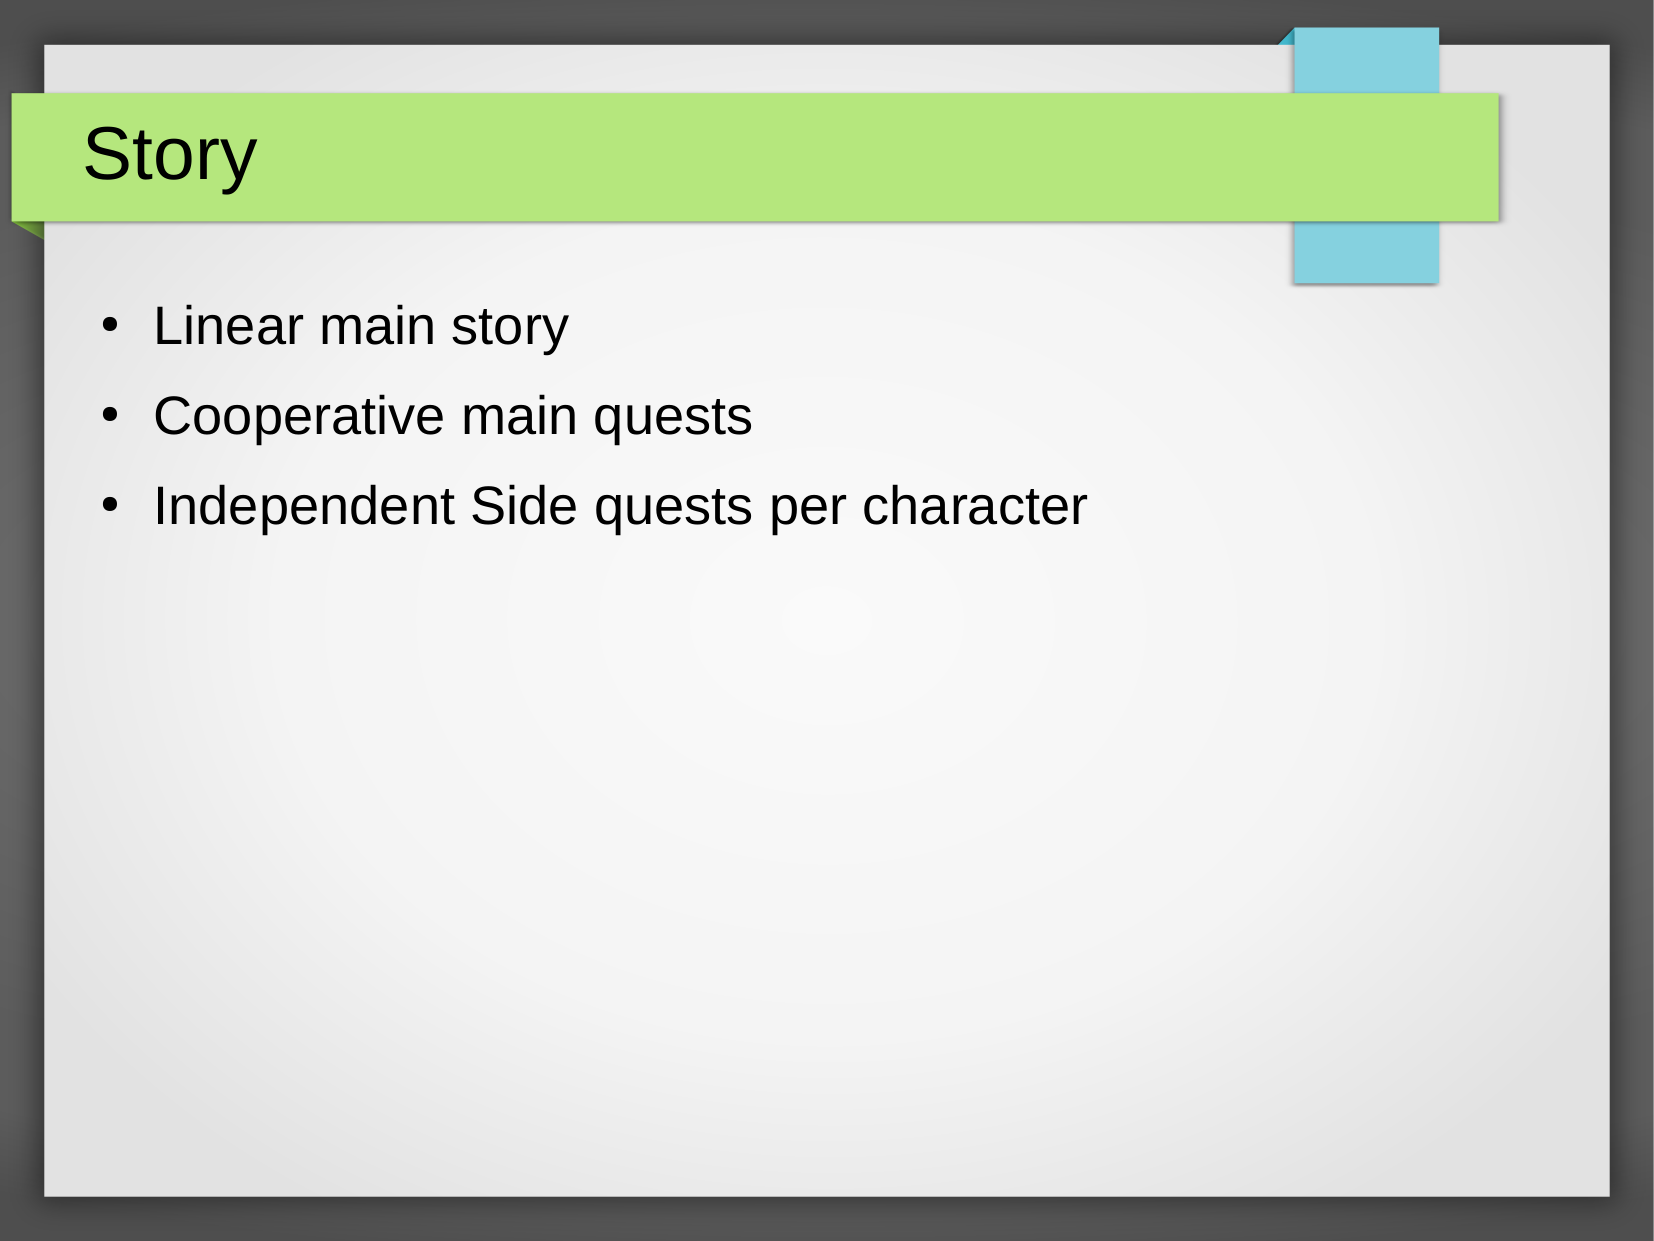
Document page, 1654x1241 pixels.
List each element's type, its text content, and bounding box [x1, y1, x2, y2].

list Linear main story Cooperative main quests Independent Side quests per character [82, 295, 1571, 1015]
title Story [82, 94, 1264, 213]
picture [0, 0, 1654, 1241]
